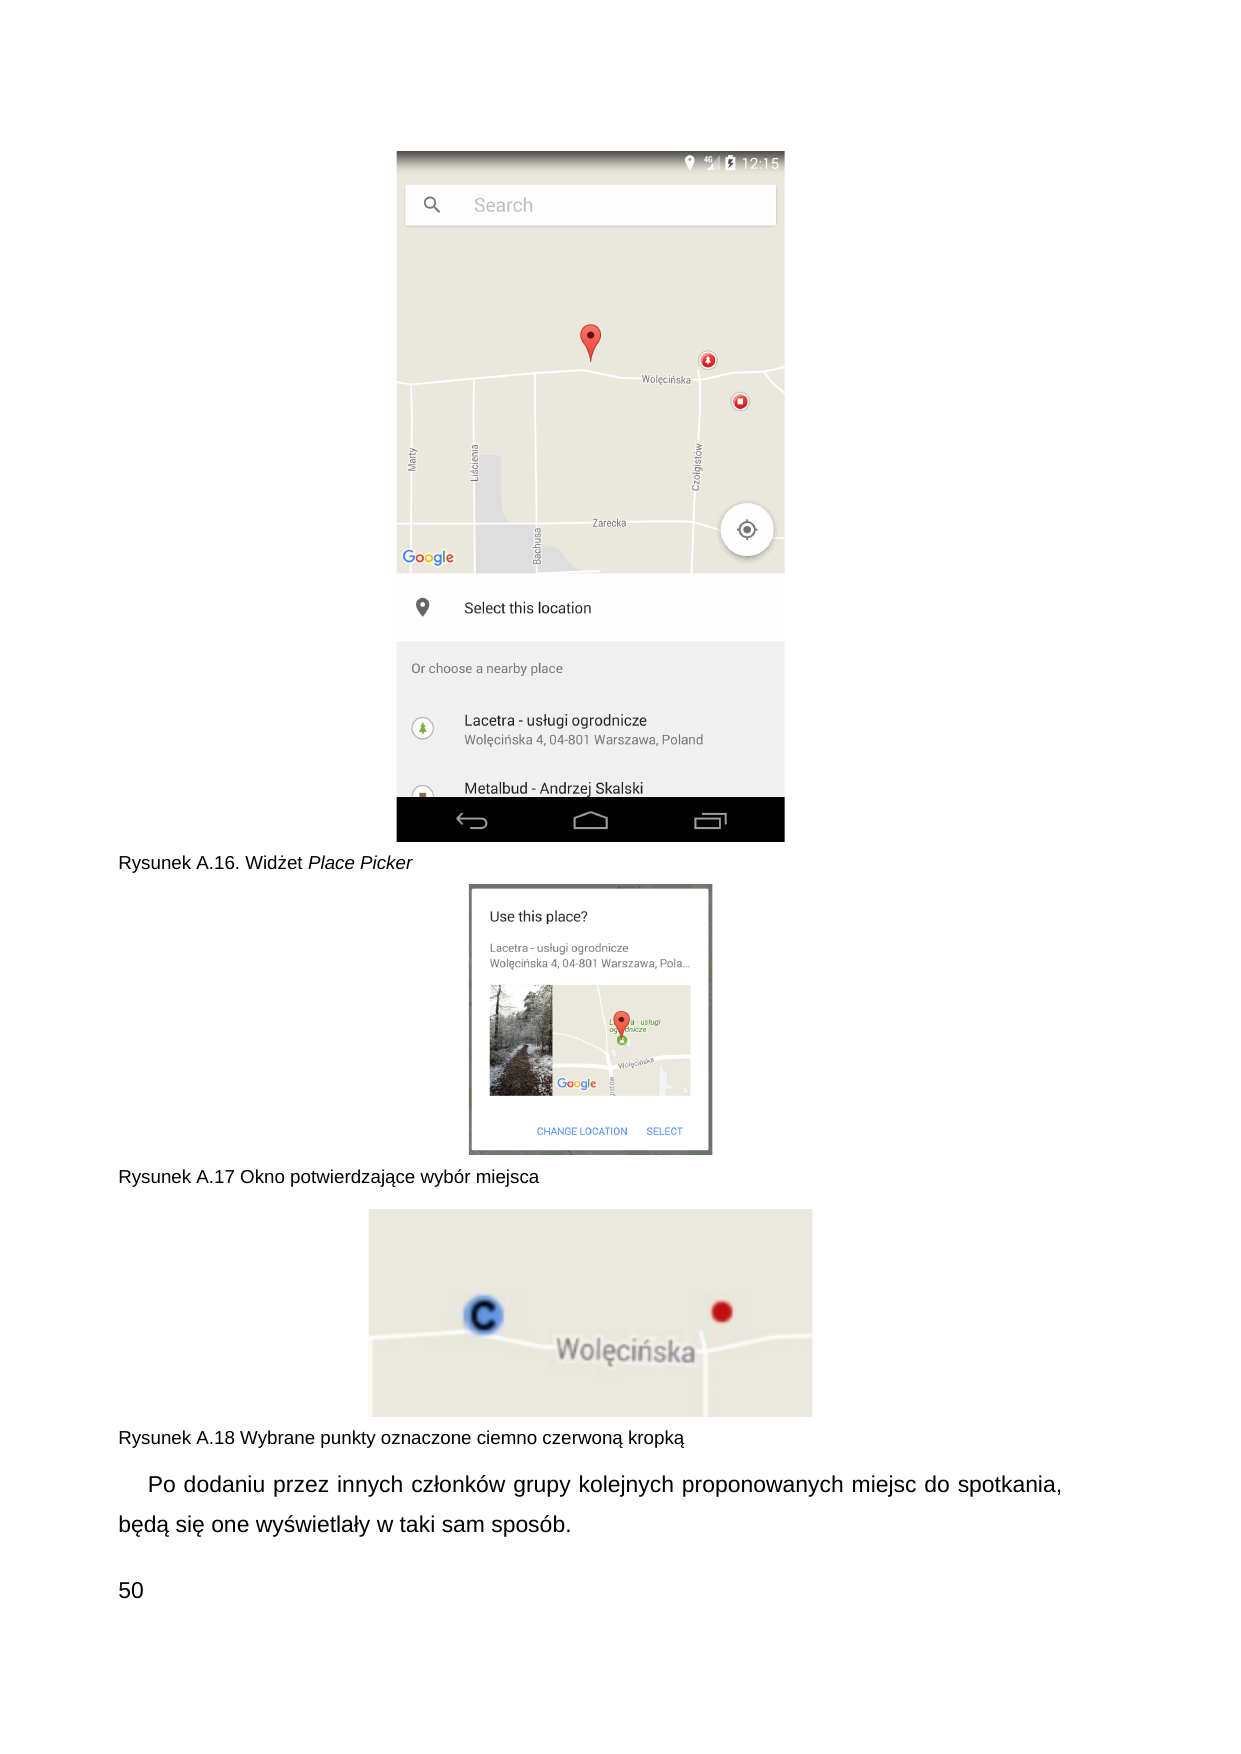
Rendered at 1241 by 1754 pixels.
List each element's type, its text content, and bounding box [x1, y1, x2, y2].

picture [396, 151, 785, 842]
picture [468, 884, 713, 1155]
text Po dodaniu przez innych członków grupy kolejnych proponowanych miejsc do spotkania, będą się one wyświetlały w taki sam sposób. [118, 1471, 1063, 1537]
picture [368, 1209, 813, 1417]
text Rysunek A.18 Wybrane punkty oznaczone ciemno czerwoną kropką [118, 1417, 1063, 1448]
text Rysunek A.17 Okno potwierdzające wybór miejsca [118, 1155, 1063, 1187]
text Rysunek A.16. Widżet Place Picker [118, 842, 1063, 873]
